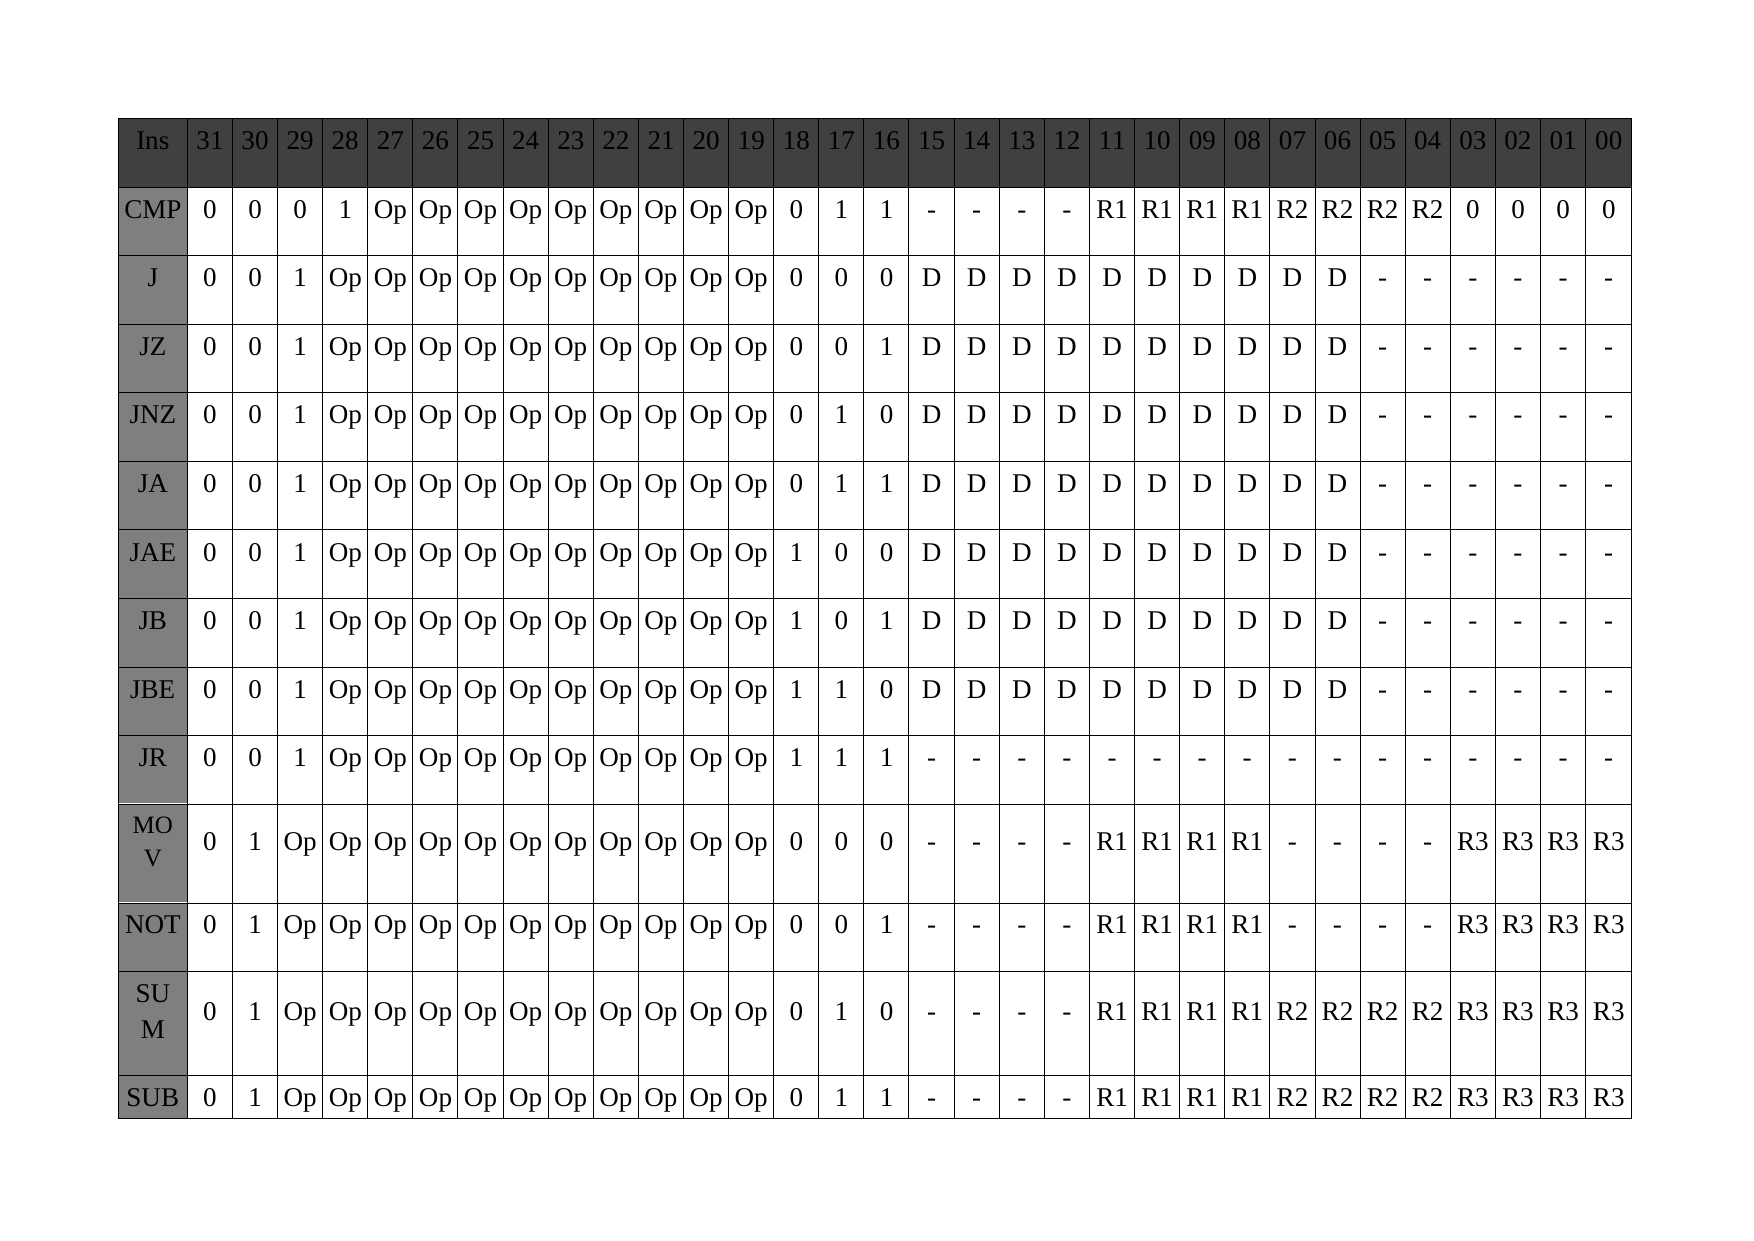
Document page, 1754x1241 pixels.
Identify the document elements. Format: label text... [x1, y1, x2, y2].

table_cell - [1496, 325, 1540, 392]
table_cell D [1270, 599, 1315, 666]
table_cell Op [729, 972, 773, 1075]
table_cell - [1586, 668, 1631, 735]
table_cell Op [323, 972, 367, 1075]
table_cell Op [504, 599, 548, 666]
table_cell R1 [1180, 1076, 1224, 1118]
table_cell 0 [1451, 188, 1495, 255]
table_cell Op [594, 530, 638, 598]
table_cell Op [729, 736, 773, 803]
table_cell D [1045, 325, 1089, 392]
table_cell R3 [1541, 904, 1585, 971]
table_cell - [1045, 736, 1089, 803]
table_cell - [1000, 1076, 1044, 1118]
table_cell 1 [819, 972, 863, 1075]
table_cell D [1090, 599, 1134, 666]
table_cell 0 [188, 530, 232, 598]
table_cell Op [594, 668, 638, 735]
table_cell Op [594, 599, 638, 666]
table_header 17 [819, 119, 863, 187]
table_cell Op [684, 530, 728, 598]
table_cell 0 [188, 904, 232, 971]
table_cell - [1361, 393, 1405, 461]
table_cell 1 [278, 736, 322, 803]
table_cell R1 [1135, 1076, 1179, 1118]
table_cell - [1361, 462, 1405, 529]
table_cell 0 [864, 530, 908, 598]
table_cell - [909, 188, 954, 255]
table_cell R2 [1406, 1076, 1450, 1118]
table_cell Op [549, 325, 593, 392]
table_cell Op [639, 805, 683, 902]
table_cell 0 [233, 393, 277, 461]
table_cell - [1451, 256, 1495, 324]
table_cell 0 [188, 462, 232, 529]
table_cell Op [458, 1076, 503, 1118]
table_cell - [1270, 805, 1315, 902]
table_cell R3 [1496, 1076, 1540, 1118]
table_cell 1 [233, 805, 277, 902]
table_cell Op [458, 188, 503, 255]
table_cell NOT [119, 904, 187, 971]
table_cell D [1090, 462, 1134, 529]
table_cell Op [458, 668, 503, 735]
table_cell Op [323, 668, 367, 735]
table_cell R1 [1090, 805, 1134, 902]
table_cell 1 [864, 325, 908, 392]
table_cell 1 [278, 462, 322, 529]
table_cell Op [549, 972, 593, 1075]
table_cell Op [549, 462, 593, 529]
table_cell J [119, 256, 187, 324]
table_cell Op [549, 668, 593, 735]
table_cell D [1135, 325, 1179, 392]
table_cell R3 [1541, 805, 1585, 902]
table_cell Op [729, 904, 773, 971]
table_cell D [1270, 325, 1315, 392]
table_cell D [1000, 462, 1044, 529]
table_cell Op [684, 256, 728, 324]
table_cell - [909, 1076, 954, 1118]
table_cell Op [458, 462, 503, 529]
table_cell D [1135, 668, 1179, 735]
table_cell D [955, 393, 999, 461]
table_cell Op [413, 1076, 457, 1118]
table_cell - [1361, 668, 1405, 735]
table_cell R1 [1090, 904, 1134, 971]
table_cell - [1586, 393, 1631, 461]
table_header 26 [413, 119, 457, 187]
table_cell D [1000, 256, 1044, 324]
table_header 07 [1270, 119, 1315, 187]
table_cell - [1541, 736, 1585, 803]
table_cell 0 [819, 805, 863, 902]
table_header 24 [504, 119, 548, 187]
table_cell D [1000, 325, 1044, 392]
table_cell D [1135, 393, 1179, 461]
table_cell Op [594, 972, 638, 1075]
table_cell D [1316, 393, 1360, 461]
table_cell - [1406, 736, 1450, 803]
table_cell - [1541, 393, 1585, 461]
table_cell - [1406, 530, 1450, 598]
table_cell - [1451, 530, 1495, 598]
table_cell Op [368, 1076, 412, 1118]
table_cell - [1586, 736, 1631, 803]
table_cell Op [549, 393, 593, 461]
table_cell - [1361, 736, 1405, 803]
table_cell 1 [864, 599, 908, 666]
table_cell - [1541, 668, 1585, 735]
table_cell R2 [1316, 188, 1360, 255]
table_header 03 [1451, 119, 1495, 187]
table_cell R1 [1135, 904, 1179, 971]
table_cell Op [729, 805, 773, 902]
table_cell D [1316, 325, 1360, 392]
table_cell 0 [864, 393, 908, 461]
table_cell R2 [1361, 1076, 1405, 1118]
table_cell Op [594, 256, 638, 324]
table_cell R3 [1451, 1076, 1495, 1118]
table_cell R2 [1316, 1076, 1360, 1118]
table_cell Op [549, 1076, 593, 1118]
table_cell Op [639, 904, 683, 971]
table_cell - [1361, 805, 1405, 902]
table_cell Op [504, 188, 548, 255]
table_cell 1 [233, 904, 277, 971]
table_cell 0 [188, 599, 232, 666]
table_cell 0 [188, 393, 232, 461]
table_cell D [1180, 393, 1224, 461]
table_cell D [1316, 462, 1360, 529]
table_header 14 [955, 119, 999, 187]
table_cell D [1090, 256, 1134, 324]
table_cell Op [278, 904, 322, 971]
table_cell 0 [819, 530, 863, 598]
table_cell D [1135, 256, 1179, 324]
table_cell JZ [119, 325, 187, 392]
table_cell - [1316, 805, 1360, 902]
table_cell D [955, 462, 999, 529]
table_cell D [1090, 668, 1134, 735]
table_cell 0 [774, 805, 818, 902]
table_cell Op [413, 805, 457, 902]
table_cell R1 [1090, 1076, 1134, 1118]
table_cell Op [684, 1076, 728, 1118]
table_cell Op [413, 736, 457, 803]
table_cell 1 [819, 188, 863, 255]
table_cell 1 [819, 393, 863, 461]
table_cell 0 [233, 668, 277, 735]
table_cell - [955, 904, 999, 971]
table_cell Op [504, 736, 548, 803]
table_cell - [1000, 904, 1044, 971]
table_cell - [955, 972, 999, 1075]
table_cell - [1045, 1076, 1089, 1118]
table_cell - [955, 736, 999, 803]
table_cell D [1180, 256, 1224, 324]
table_cell Op [684, 972, 728, 1075]
table_cell 1 [774, 668, 818, 735]
table_cell D [1180, 668, 1224, 735]
table_cell R3 [1496, 904, 1540, 971]
table_cell Op [504, 972, 548, 1075]
table_cell - [1541, 599, 1585, 666]
table_cell Op [504, 530, 548, 598]
table_header 30 [233, 119, 277, 187]
table_cell D [1270, 256, 1315, 324]
table_cell - [1045, 188, 1089, 255]
table_header 05 [1361, 119, 1405, 187]
table_cell Op [684, 736, 728, 803]
table_cell Op [368, 599, 412, 666]
table_cell - [1225, 736, 1269, 803]
table_cell Op [413, 599, 457, 666]
table_cell - [1135, 736, 1179, 803]
table_cell R1 [1090, 972, 1134, 1075]
table_cell D [1135, 599, 1179, 666]
table_cell - [1361, 325, 1405, 392]
table_cell Op [413, 325, 457, 392]
table_cell R2 [1406, 972, 1450, 1075]
table_cell - [955, 1076, 999, 1118]
table_cell R3 [1541, 972, 1585, 1075]
table_cell Op [413, 972, 457, 1075]
table_header 13 [1000, 119, 1044, 187]
table_header 12 [1045, 119, 1089, 187]
table_cell 0 [774, 462, 818, 529]
table_cell Op [684, 462, 728, 529]
table_cell 0 [188, 1076, 232, 1118]
table_cell - [1406, 805, 1450, 902]
table_cell 0 [233, 325, 277, 392]
table_cell 0 [774, 1076, 818, 1118]
table_cell Op [323, 1076, 367, 1118]
table_cell D [909, 325, 954, 392]
table_cell D [1225, 530, 1269, 598]
table_cell 0 [188, 256, 232, 324]
table_cell 1 [233, 972, 277, 1075]
table_cell Op [368, 393, 412, 461]
table_cell 1 [233, 1076, 277, 1118]
table_cell Op [594, 462, 638, 529]
table_cell R3 [1451, 972, 1495, 1075]
table_cell R1 [1180, 188, 1224, 255]
table_cell Op [639, 188, 683, 255]
table_cell - [1406, 904, 1450, 971]
table_cell R2 [1270, 972, 1315, 1075]
table_cell - [1000, 972, 1044, 1075]
table_cell Op [594, 904, 638, 971]
table_header 01 [1541, 119, 1585, 187]
table_cell R1 [1225, 1076, 1269, 1118]
table_cell R3 [1586, 1076, 1631, 1118]
table_cell R3 [1541, 1076, 1585, 1118]
table_header 29 [278, 119, 322, 187]
table_header 18 [774, 119, 818, 187]
table_cell R2 [1406, 188, 1450, 255]
table_cell - [1451, 393, 1495, 461]
table_cell D [1045, 599, 1089, 666]
table_cell Op [729, 188, 773, 255]
table_cell - [1316, 904, 1360, 971]
table_cell - [1045, 972, 1089, 1075]
table_cell - [1586, 530, 1631, 598]
table_cell Op [729, 599, 773, 666]
table_cell 1 [819, 668, 863, 735]
table_cell D [1225, 393, 1269, 461]
table_cell 0 [233, 462, 277, 529]
table_cell Op [639, 530, 683, 598]
table_cell 0 [864, 668, 908, 735]
table_cell D [1225, 325, 1269, 392]
table_cell - [1541, 325, 1585, 392]
table_cell Op [594, 325, 638, 392]
table_cell D [909, 393, 954, 461]
table_cell Op [368, 736, 412, 803]
table_cell D [1225, 256, 1269, 324]
table_cell - [1541, 530, 1585, 598]
table_cell 0 [188, 325, 232, 392]
table_cell Op [639, 325, 683, 392]
table_header 10 [1135, 119, 1179, 187]
table_cell Op [458, 393, 503, 461]
table_cell D [1225, 668, 1269, 735]
table_cell - [1451, 736, 1495, 803]
table_cell Op [413, 904, 457, 971]
table_cell Op [729, 462, 773, 529]
table_cell D [1316, 256, 1360, 324]
table_cell 1 [864, 736, 908, 803]
table_cell - [1270, 904, 1315, 971]
table_cell 0 [1496, 188, 1540, 255]
table_cell Op [413, 393, 457, 461]
table_cell JB [119, 599, 187, 666]
table_cell - [1586, 462, 1631, 529]
table_cell 0 [1586, 188, 1631, 255]
table_cell Op [729, 325, 773, 392]
table_cell D [955, 530, 999, 598]
table_cell Op [594, 805, 638, 902]
table_cell Op [278, 805, 322, 902]
table_cell Op [504, 1076, 548, 1118]
table_cell D [909, 530, 954, 598]
table_cell R1 [1180, 904, 1224, 971]
table_cell D [1045, 256, 1089, 324]
table_cell Op [323, 393, 367, 461]
table_cell - [1541, 256, 1585, 324]
table_cell - [1451, 325, 1495, 392]
table_cell Op [368, 530, 412, 598]
table_cell R1 [1225, 972, 1269, 1075]
table_cell 0 [774, 256, 818, 324]
table_cell Op [413, 188, 457, 255]
table_cell R1 [1225, 904, 1269, 971]
table_cell Op [323, 530, 367, 598]
table_cell SUB [119, 1076, 187, 1118]
table_cell Op [684, 668, 728, 735]
table_cell - [1586, 256, 1631, 324]
table_cell 1 [278, 393, 322, 461]
table_cell Op [368, 256, 412, 324]
table_cell Op [413, 668, 457, 735]
table_cell Op [639, 256, 683, 324]
table_cell - [1316, 736, 1360, 803]
table_cell Op [729, 1076, 773, 1118]
table_cell Op [413, 462, 457, 529]
table_cell - [1406, 256, 1450, 324]
table_cell R2 [1270, 188, 1315, 255]
table_cell - [1361, 599, 1405, 666]
table_header 16 [864, 119, 908, 187]
table_cell Op [458, 325, 503, 392]
table_header 06 [1316, 119, 1360, 187]
table_cell Op [323, 805, 367, 902]
table_cell - [1406, 599, 1450, 666]
table_cell D [1270, 530, 1315, 598]
table_cell 0 [819, 256, 863, 324]
table_cell 1 [278, 325, 322, 392]
table_cell - [1406, 325, 1450, 392]
table_cell Op [684, 393, 728, 461]
table_cell D [955, 599, 999, 666]
table_cell - [1045, 805, 1089, 902]
table_cell Op [504, 904, 548, 971]
table_header Ins [119, 119, 187, 187]
table_cell 1 [774, 736, 818, 803]
table_cell Op [684, 188, 728, 255]
table_cell 0 [774, 972, 818, 1075]
table_cell R3 [1586, 904, 1631, 971]
table_cell D [1225, 462, 1269, 529]
table_cell 0 [864, 972, 908, 1075]
table_cell 1 [819, 736, 863, 803]
table_cell R3 [1451, 904, 1495, 971]
table_cell R1 [1180, 805, 1224, 902]
table_cell 1 [864, 904, 908, 971]
table_cell 0 [819, 599, 863, 666]
table_cell - [1180, 736, 1224, 803]
table_cell - [1361, 904, 1405, 971]
table_cell - [1361, 530, 1405, 598]
table_cell Op [368, 904, 412, 971]
table_header 22 [594, 119, 638, 187]
table_cell - [909, 972, 954, 1075]
table_cell JNZ [119, 393, 187, 461]
table_cell - [1406, 462, 1450, 529]
table_cell JA [119, 462, 187, 529]
table_header 27 [368, 119, 412, 187]
table_cell - [909, 805, 954, 902]
table_cell Op [323, 599, 367, 666]
table_header 20 [684, 119, 728, 187]
table_cell Op [549, 904, 593, 971]
table_cell Op [458, 256, 503, 324]
table_header 08 [1225, 119, 1269, 187]
table_cell - [909, 736, 954, 803]
table_cell D [1000, 599, 1044, 666]
table_cell R2 [1361, 188, 1405, 255]
table_cell D [955, 668, 999, 735]
table_cell R1 [1180, 972, 1224, 1075]
table_cell - [1496, 462, 1540, 529]
table_cell Op [639, 462, 683, 529]
table_cell JBE [119, 668, 187, 735]
table_cell R1 [1225, 188, 1269, 255]
table_cell 0 [188, 972, 232, 1075]
table_cell 0 [1541, 188, 1585, 255]
table_header 25 [458, 119, 503, 187]
table_cell Op [684, 904, 728, 971]
table_header 00 [1586, 119, 1631, 187]
table_cell 0 [233, 188, 277, 255]
table_cell R1 [1135, 805, 1179, 902]
table_cell D [1135, 530, 1179, 598]
table_cell - [1496, 256, 1540, 324]
table_cell - [1406, 393, 1450, 461]
table_cell - [1361, 256, 1405, 324]
table_cell D [1225, 599, 1269, 666]
table_cell Op [458, 904, 503, 971]
table_cell D [955, 256, 999, 324]
table_cell MOV [119, 805, 187, 902]
table_cell 0 [233, 599, 277, 666]
table_cell Op [458, 736, 503, 803]
table_cell Op [549, 805, 593, 902]
table_cell - [1541, 462, 1585, 529]
table_cell 1 [819, 462, 863, 529]
table_cell - [955, 188, 999, 255]
table_cell D [1316, 599, 1360, 666]
table_cell R2 [1270, 1076, 1315, 1118]
table_cell D [1090, 393, 1134, 461]
table_cell 0 [233, 256, 277, 324]
table_cell D [1045, 668, 1089, 735]
table_cell CMP [119, 188, 187, 255]
table_cell D [1045, 393, 1089, 461]
table_cell Op [729, 256, 773, 324]
table_cell R2 [1316, 972, 1360, 1075]
table_cell D [1000, 393, 1044, 461]
table_cell Op [278, 1076, 322, 1118]
table_cell Op [729, 530, 773, 598]
table_cell Op [594, 1076, 638, 1118]
table_cell D [1045, 530, 1089, 598]
table_cell 0 [774, 904, 818, 971]
table_cell R1 [1225, 805, 1269, 902]
table_cell Op [458, 599, 503, 666]
table_cell - [1451, 599, 1495, 666]
table_cell - [1451, 462, 1495, 529]
table_cell D [1000, 668, 1044, 735]
table_cell D [1180, 462, 1224, 529]
table_cell Op [368, 805, 412, 902]
table_cell 1 [278, 668, 322, 735]
table_cell Op [368, 188, 412, 255]
table_cell 0 [774, 393, 818, 461]
table_header 21 [639, 119, 683, 187]
table_cell - [1000, 736, 1044, 803]
table_cell Op [639, 1076, 683, 1118]
table_cell R1 [1135, 188, 1179, 255]
table_header 04 [1406, 119, 1450, 187]
table_cell Op [549, 736, 593, 803]
table_cell 1 [278, 256, 322, 324]
table_cell 0 [233, 530, 277, 598]
table_cell D [1000, 530, 1044, 598]
table_cell 0 [864, 256, 908, 324]
table_header 11 [1090, 119, 1134, 187]
table_cell - [1000, 188, 1044, 255]
table_cell 1 [323, 188, 367, 255]
table_header 09 [1180, 119, 1224, 187]
table_cell Op [729, 668, 773, 735]
table_cell D [1270, 668, 1315, 735]
table_cell D [1135, 462, 1179, 529]
table_cell 1 [819, 1076, 863, 1118]
table_cell Op [684, 599, 728, 666]
table_cell Op [413, 256, 457, 324]
table_cell 0 [233, 736, 277, 803]
table_cell Op [639, 972, 683, 1075]
table_cell - [1406, 668, 1450, 735]
table_cell R1 [1090, 188, 1134, 255]
table_cell Op [458, 972, 503, 1075]
table_cell Op [594, 393, 638, 461]
table_cell 0 [188, 736, 232, 803]
table_cell Op [323, 325, 367, 392]
table_cell - [1496, 736, 1540, 803]
table_cell - [1045, 904, 1089, 971]
table_cell Op [549, 256, 593, 324]
table_cell R3 [1586, 805, 1631, 902]
table_cell - [909, 904, 954, 971]
table_cell - [1496, 393, 1540, 461]
table_cell 1 [864, 1076, 908, 1118]
table_cell 1 [774, 530, 818, 598]
table_cell 0 [278, 188, 322, 255]
table_cell D [1180, 325, 1224, 392]
table_cell JAE [119, 530, 187, 598]
table_cell Op [504, 462, 548, 529]
table_cell Op [639, 599, 683, 666]
table_header 15 [909, 119, 954, 187]
table_cell Op [639, 393, 683, 461]
table_cell D [1180, 530, 1224, 598]
table_cell 0 [188, 805, 232, 902]
table_cell Op [549, 530, 593, 598]
table_cell 1 [864, 188, 908, 255]
table_cell Op [368, 668, 412, 735]
table_cell Op [458, 530, 503, 598]
table_cell Op [323, 462, 367, 529]
table_cell - [1496, 668, 1540, 735]
table_cell Op [504, 805, 548, 902]
table_cell Op [504, 325, 548, 392]
table_cell Op [323, 904, 367, 971]
table_cell D [1270, 393, 1315, 461]
table_cell - [1496, 599, 1540, 666]
table_cell 0 [819, 904, 863, 971]
table_cell 0 [864, 805, 908, 902]
table_cell JR [119, 736, 187, 803]
table_cell D [955, 325, 999, 392]
table_cell Op [549, 599, 593, 666]
table_cell D [909, 599, 954, 666]
table_cell Op [504, 668, 548, 735]
table_cell 0 [188, 668, 232, 735]
table_header 02 [1496, 119, 1540, 187]
table_cell D [1316, 668, 1360, 735]
table_cell SUM [119, 972, 187, 1075]
table_cell D [909, 256, 954, 324]
table_cell - [1270, 736, 1315, 803]
table_cell 1 [774, 599, 818, 666]
table_cell Op [504, 393, 548, 461]
table_cell 0 [188, 188, 232, 255]
table_cell R3 [1586, 972, 1631, 1075]
table_cell Op [368, 462, 412, 529]
table_header 19 [729, 119, 773, 187]
table_cell Op [504, 256, 548, 324]
table_header 23 [549, 119, 593, 187]
table_cell 1 [864, 462, 908, 529]
table_cell D [1090, 325, 1134, 392]
table_cell Op [368, 972, 412, 1075]
table_cell - [1586, 599, 1631, 666]
table_cell - [1496, 530, 1540, 598]
table_cell R3 [1451, 805, 1495, 902]
table_cell - [955, 805, 999, 902]
table_cell D [1316, 530, 1360, 598]
table_cell R2 [1361, 972, 1405, 1075]
table_cell Op [368, 325, 412, 392]
table_cell Op [729, 393, 773, 461]
table_header 31 [188, 119, 232, 187]
table_cell 0 [819, 325, 863, 392]
table_cell - [1090, 736, 1134, 803]
table_cell - [1586, 325, 1631, 392]
table_cell - [1000, 805, 1044, 902]
table_cell - [1451, 668, 1495, 735]
table_cell D [1270, 462, 1315, 529]
table_cell D [1180, 599, 1224, 666]
table_cell D [1090, 530, 1134, 598]
table_cell Op [684, 325, 728, 392]
table_header 28 [323, 119, 367, 187]
table_cell Op [594, 188, 638, 255]
table_cell Op [549, 188, 593, 255]
table_cell Op [594, 736, 638, 803]
table_cell D [909, 668, 954, 735]
table_cell 0 [774, 188, 818, 255]
table_cell Op [323, 256, 367, 324]
table_cell D [1045, 462, 1089, 529]
table_cell Op [639, 668, 683, 735]
table_cell Op [323, 736, 367, 803]
table_cell Op [278, 972, 322, 1075]
table_cell 1 [278, 530, 322, 598]
table_cell Op [684, 805, 728, 902]
table_cell R1 [1135, 972, 1179, 1075]
table_cell D [909, 462, 954, 529]
table_cell R3 [1496, 972, 1540, 1075]
table_cell Op [639, 736, 683, 803]
table_cell R3 [1496, 805, 1540, 902]
table_cell 1 [278, 599, 322, 666]
table_cell Op [458, 805, 503, 902]
table_cell Op [413, 530, 457, 598]
table_cell 0 [774, 325, 818, 392]
